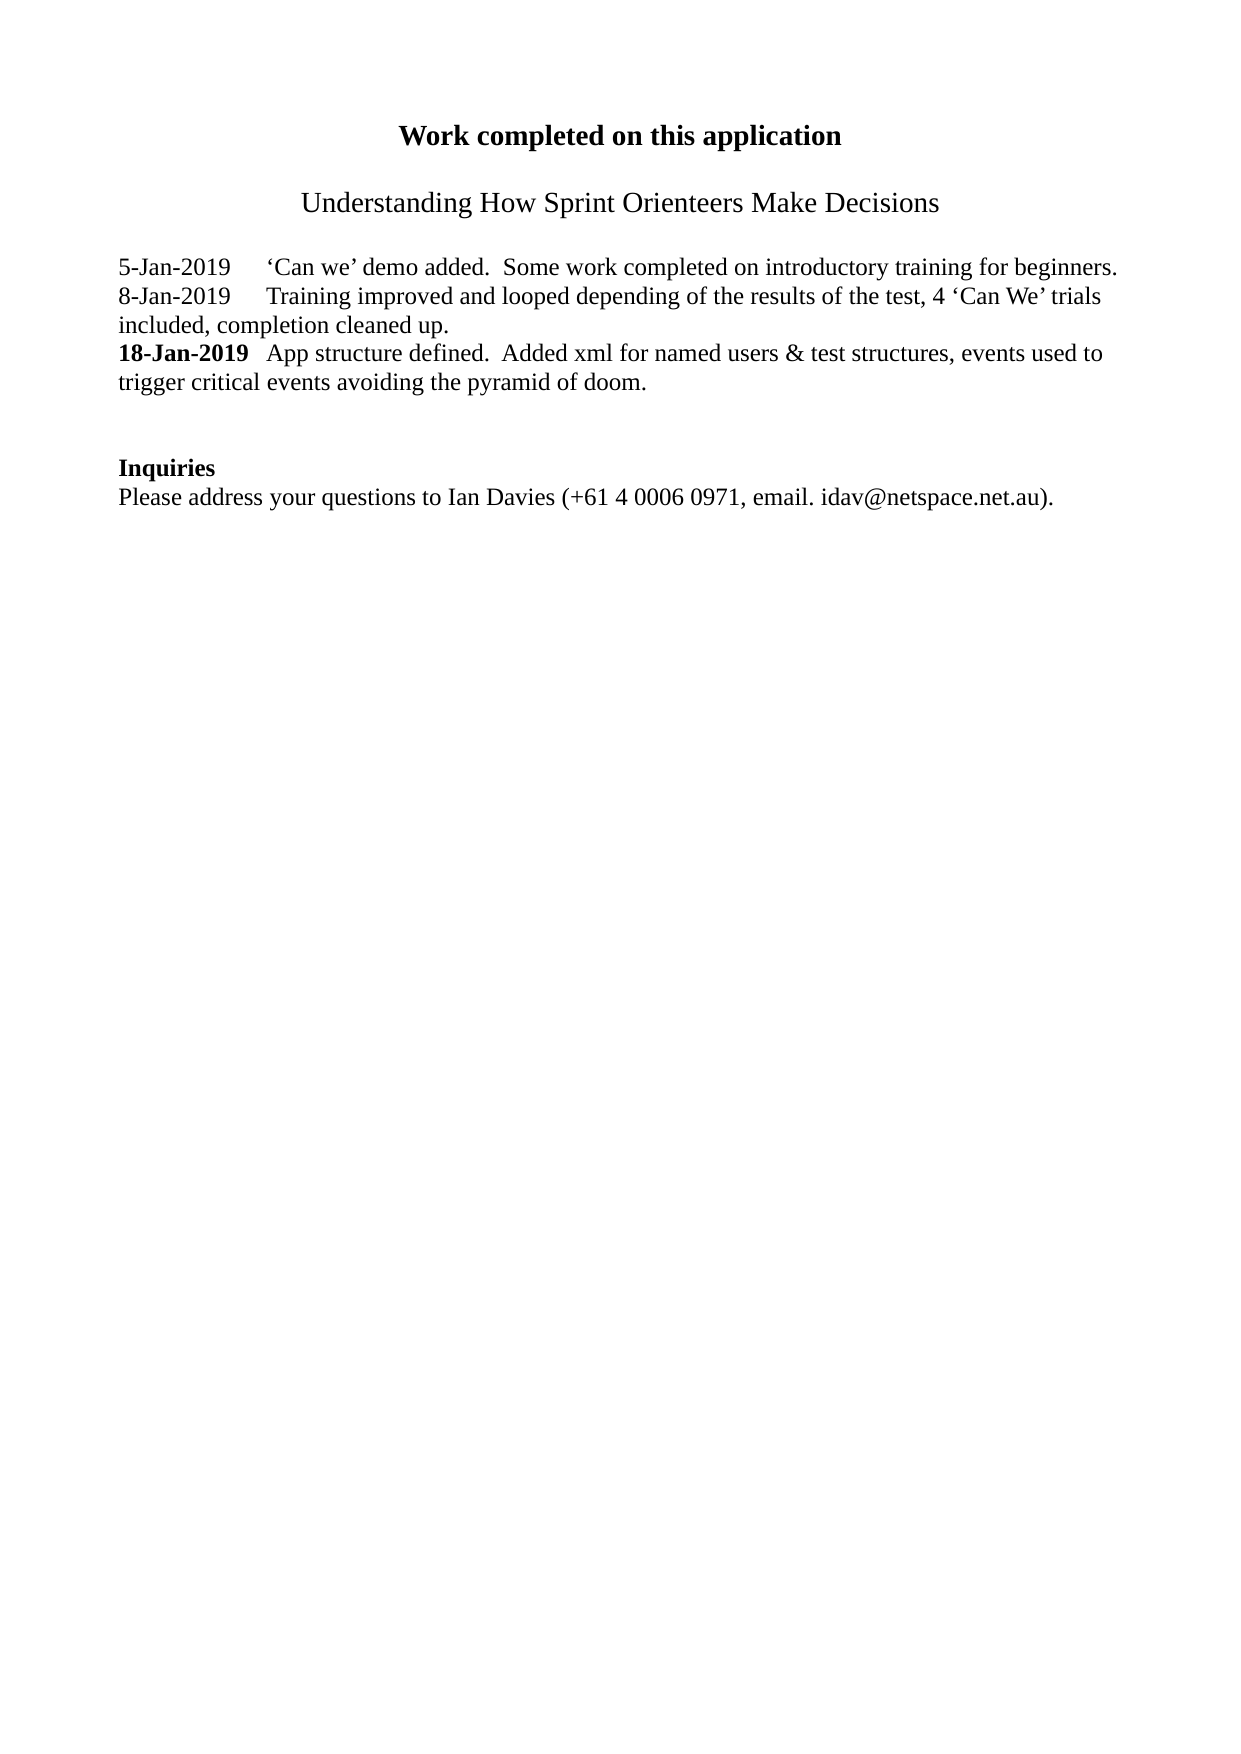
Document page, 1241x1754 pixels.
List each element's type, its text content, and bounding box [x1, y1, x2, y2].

text Please address your questions to Ian Davies (+61 4 0006 0971, email. idav@netspace.net.au). [118, 482, 1122, 511]
text Work completed on this application [118, 118, 1122, 152]
text 8-Jan-2019 Training improved and looped depending of the results of the test, 4 ‘Can We’ trials included, completion cleaned up. [118, 281, 1122, 338]
text Inquiries [118, 453, 1122, 482]
text Understanding How Sprint Orienteers Make Decisions [118, 185, 1122, 219]
text 5-Jan-2019 ‘Can we’ demo added. Some work completed on introductory training for beginners. [118, 252, 1122, 281]
text 18-Jan-2019 App structure defined. Added xml for named users & test structures, events used to trigger critical events avoiding the pyramid of doom. [118, 338, 1122, 396]
